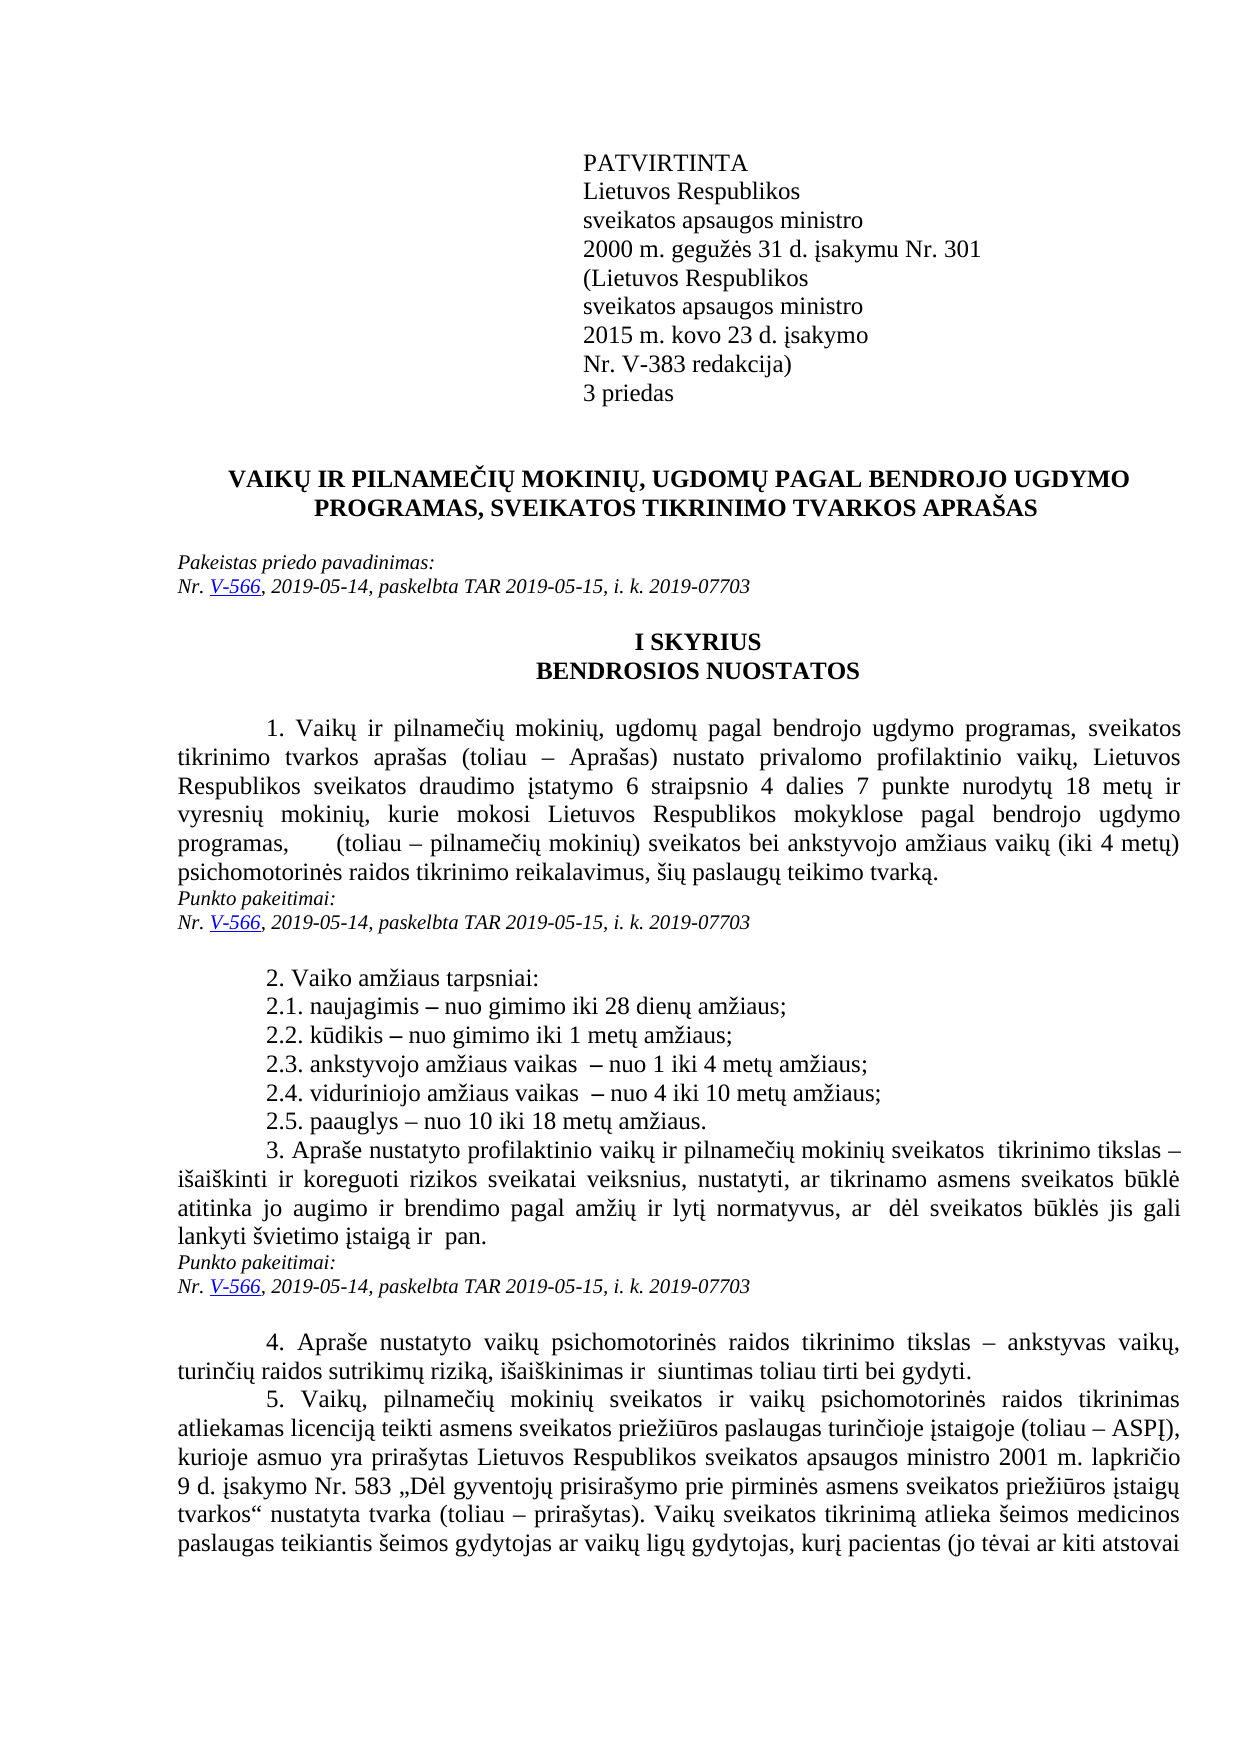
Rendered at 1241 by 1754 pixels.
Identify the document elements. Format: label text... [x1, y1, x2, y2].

text Punkto pakeitimai: [177, 886, 1181, 910]
text Punkto pakeitimai: [177, 1250, 1181, 1274]
text Nr. V-383 redakcija) [583, 349, 1181, 378]
text Lietuvos Respublikos [583, 176, 1181, 205]
text 4. Apraše nustatyto vaikų psichomotorinės raidos tikrinimo tikslas – ankstyvas vaikų, turinčių raidos sutrikimų riziką, išaiškinimas ir siuntimas toliau tirti bei gydyti. [177, 1327, 1181, 1384]
text I SKYRIUS [215, 627, 1181, 656]
text 1. Vaikų ir pilnamečių mokinių, ugdomų pagal bendrojo ugdymo programas, sveikatos tikrinimo tvarkos aprašas (toliau – Aprašas) nustato privalomo profilaktinio vaikų, Lietuvos Respublikos sveikatos draudimo įstatymo 6 straipsnio 4 dalies 7 punkte nurodytų 18 metų ir vyresnių mokinių, kurie mokosi Lietuvos Respublikos mokyklose pagal bendrojo ugdymo programas, (toliau – pilnamečių mokinių) sveikatos bei ankstyvojo amžiaus vaikų (iki 4 metų) psichomotorinės raidos tikrinimo reikalavimus, šių paslaugų teikimo tvarką. [177, 713, 1181, 886]
text PATVIRTINTA [583, 148, 1181, 176]
text Nr. V-566, 2019-05-14, paskelbta TAR 2019-05-15, i. k. 2019-07703 [177, 1274, 1181, 1298]
text 2000 m. gegužės 31 d. įsakymu Nr. 301 [583, 234, 1181, 263]
text VAIKŲ IR PILNAMEČIŲ MOKINIŲ, UGDOMŲ PAGAL BENDROJO UGDYMO PROGRAMAS, SVEIKATOS TIKRINIMO TVARKOS APRAŠAS [177, 464, 1181, 521]
text 2.1. naujagimis – nuo gimimo iki 28 dienų amžiaus; [177, 991, 1181, 1020]
text 2.5. paauglys – nuo 10 iki 18 metų amžiaus. [177, 1106, 1181, 1135]
text 2.2. kūdikis – nuo gimimo iki 1 metų amžiaus; [177, 1020, 1181, 1049]
text 3. Apraše nustatyto profilaktinio vaikų ir pilnamečių mokinių sveikatos tikrinimo tikslas – išaiškinti ir koreguoti rizikos sveikatai veiksnius, nustatyti, ar tikrinamo asmens sveikatos būklė atitinka jo augimo ir brendimo pagal amžių ir lytį normatyvus, ar dėl sveikatos būklės jis gali lankyti švietimo įstaigą ir pan. [177, 1135, 1181, 1250]
text Nr. V-566, 2019-05-14, paskelbta TAR 2019-05-15, i. k. 2019-07703 [177, 910, 1181, 934]
text Pakeistas priedo pavadinimas: [177, 550, 1181, 574]
text sveikatos apsaugos ministro [583, 205, 1181, 234]
text sveikatos apsaugos ministro [583, 291, 1181, 320]
text BENDROSIOS NUOSTATOS [215, 656, 1181, 684]
text 2. Vaiko amžiaus tarpsniai: [177, 963, 1181, 991]
text Nr. V-566, 2019-05-14, paskelbta TAR 2019-05-15, i. k. 2019-07703 [177, 574, 1181, 598]
text 2015 m. kovo 23 d. įsakymo [583, 320, 1181, 349]
text 2.3. ankstyvojo amžiaus vaikas – nuo 1 iki 4 metų amžiaus; [177, 1049, 1181, 1078]
text 2.4. viduriniojo amžiaus vaikas – nuo 4 iki 10 metų amžiaus; [177, 1078, 1181, 1106]
text (Lietuvos Respublikos [583, 263, 1181, 291]
text 5. Vaikų, pilnamečių mokinių sveikatos ir vaikų psichomotorinės raidos tikrinimas atliekamas licenciją teikti asmens sveikatos priežiūros paslaugas turinčioje įstaigoje (toliau – ASPĮ), kurioje asmuo yra prirašytas Lietuvos Respublikos sveikatos apsaugos ministro 2001 m. lapkričio 9 d. įsakymo Nr. 583 „Dėl gyventojų prisirašymo prie pirminės asmens sveikatos priežiūros įstaigų tvarkos“ nustatyta tvarka (toliau – prirašytas). Vaikų sveikatos tikrinimą atlieka šeimos medicinos paslaugas teikiantis šeimos gydytojas ar vaikų ligų gydytojas, kurį pacientas (jo tėvai ar kiti atstovai [177, 1384, 1181, 1557]
text 3 priedas [583, 378, 1181, 406]
